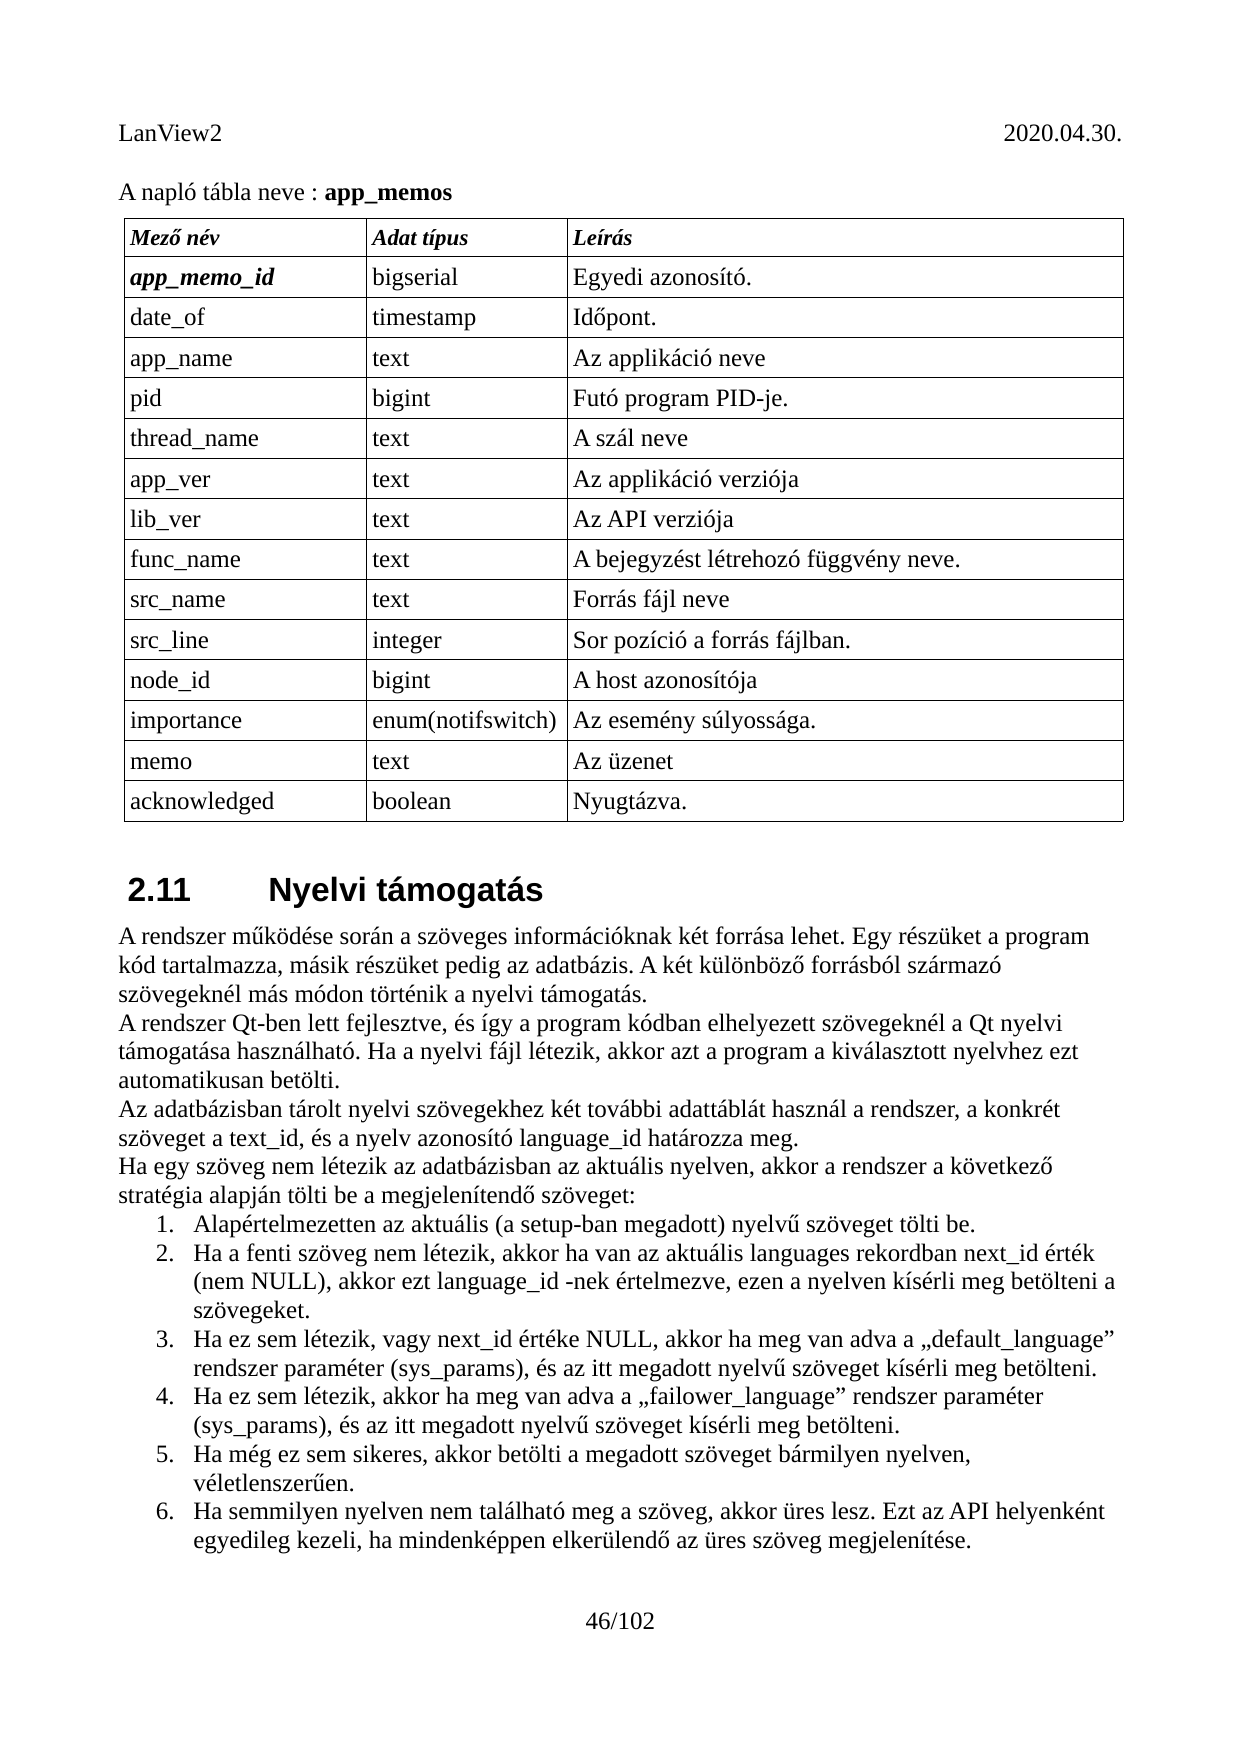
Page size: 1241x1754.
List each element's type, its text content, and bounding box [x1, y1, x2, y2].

table_cell node_id [125, 660, 366, 700]
table_cell Sor pozíció a forrás fájlban. [568, 620, 1123, 659]
table_cell timestamp [367, 298, 567, 337]
table_cell text [367, 499, 567, 538]
table_cell text [367, 459, 567, 498]
table_cell thread_name [125, 419, 366, 458]
table_cell pid [125, 378, 366, 417]
table_cell func_name [125, 540, 366, 579]
table_header Leírás [568, 219, 1123, 256]
table_cell app_memo_id [125, 257, 366, 297]
table_header Adat típus [367, 219, 567, 256]
table_cell date_of [125, 298, 366, 337]
list Alapértelmezetten az aktuális (a setup-ban megadott) nyelvű szöveget tölti be. [156, 1209, 1122, 1238]
table_cell app_name [125, 338, 366, 377]
table_cell Az esemény súlyossága. [568, 701, 1123, 740]
text Ha egy szöveg nem létezik az adatbázisban az aktuális nyelven, akkor a rendszer a következő stratégia alapján tölti be a megjelenítendő szöveget: [118, 1151, 1122, 1209]
table_cell A szál neve [568, 419, 1123, 458]
table_cell src_line [125, 620, 366, 659]
table_cell Időpont. [568, 298, 1123, 337]
list Ha még ez sem sikeres, akkor betölti a megadott szöveget bármilyen nyelven, véletlenszerűen. [156, 1439, 1122, 1496]
table_cell text [367, 741, 567, 780]
table_cell bigserial [367, 257, 567, 297]
table_cell text [367, 419, 567, 458]
list Ha ez sem létezik, akkor ha meg van adva a „failower_language” rendszer paraméter (sys_params), és az itt megadott nyelvű szöveget kísérli meg betölteni. [156, 1381, 1122, 1439]
table_cell app_ver [125, 459, 366, 498]
table_cell Az applikáció verziója [568, 459, 1123, 498]
list Ha a fenti szöveg nem létezik, akkor ha van az aktuális languages rekordban next_id érték (nem NULL), akkor ezt language_id -nek értelmezve, ezen a nyelven kísérli meg betölteni a szövegeket. [156, 1238, 1122, 1324]
table_cell Futó program PID-je. [568, 378, 1123, 417]
table_cell text [367, 338, 567, 377]
table_cell Nyugtázva. [568, 781, 1123, 821]
table_cell boolean [367, 781, 567, 821]
table_cell bigint [367, 378, 567, 417]
list Ha ez sem létezik, vagy next_id értéke NULL, akkor ha meg van adva a „default_language” rendszer paraméter (sys_params), és az itt megadott nyelvű szöveget kísérli meg betölteni. [156, 1324, 1122, 1381]
table_cell lib_ver [125, 499, 366, 538]
list Ha semmilyen nyelven nem található meg a szöveg, akkor üres lesz. Ezt az API helyenként egyedileg kezeli, ha mindenképpen elkerülendő az üres szöveg megjelenítése. [156, 1496, 1122, 1554]
table_cell integer [367, 620, 567, 659]
table_cell A bejegyzést létrehozó függvény neve. [568, 540, 1123, 579]
table_cell bigint [367, 660, 567, 700]
table_cell enum(notifswitch) [367, 701, 567, 740]
table_cell src_name [125, 580, 366, 619]
text A napló tábla neve : app_memos [118, 177, 1122, 206]
table_cell Az applikáció neve [568, 338, 1123, 377]
table_header Mező név [125, 219, 366, 256]
table_cell Az API verziója [568, 499, 1123, 538]
table_cell A host azonosítója [568, 660, 1123, 700]
text A rendszer működése során a szöveges információknak két forrása lehet. Egy részüket a program kód tartalmazza, másik részüket pedig az adatbázis. A két különböző forrásból származó szövegeknél más módon történik a nyelvi támogatás. [118, 921, 1122, 1008]
text Az adatbázisban tárolt nyelvi szövegekhez két további adattáblát használ a rendszer, a konkrét szöveget a text_id, és a nyelv azonosító language_id határozza meg. [118, 1094, 1122, 1151]
table_cell importance [125, 701, 366, 740]
table_cell Az üzenet [568, 741, 1123, 780]
table_cell acknowledged [125, 781, 366, 821]
table_cell Forrás fájl neve [568, 580, 1123, 619]
table_cell text [367, 580, 567, 619]
subtitle Nyelvi támogatás [118, 870, 1122, 909]
text A rendszer Qt-ben lett fejlesztve, és így a program kódban elhelyezett szövegeknél a Qt nyelvi támogatása használható. Ha a nyelvi fájl létezik, akkor azt a program a kiválasztott nyelvhez ezt automatikusan betölti. [118, 1008, 1122, 1094]
table_cell text [367, 540, 567, 579]
table_cell Egyedi azonosító. [568, 257, 1123, 297]
table_cell memo [125, 741, 366, 780]
